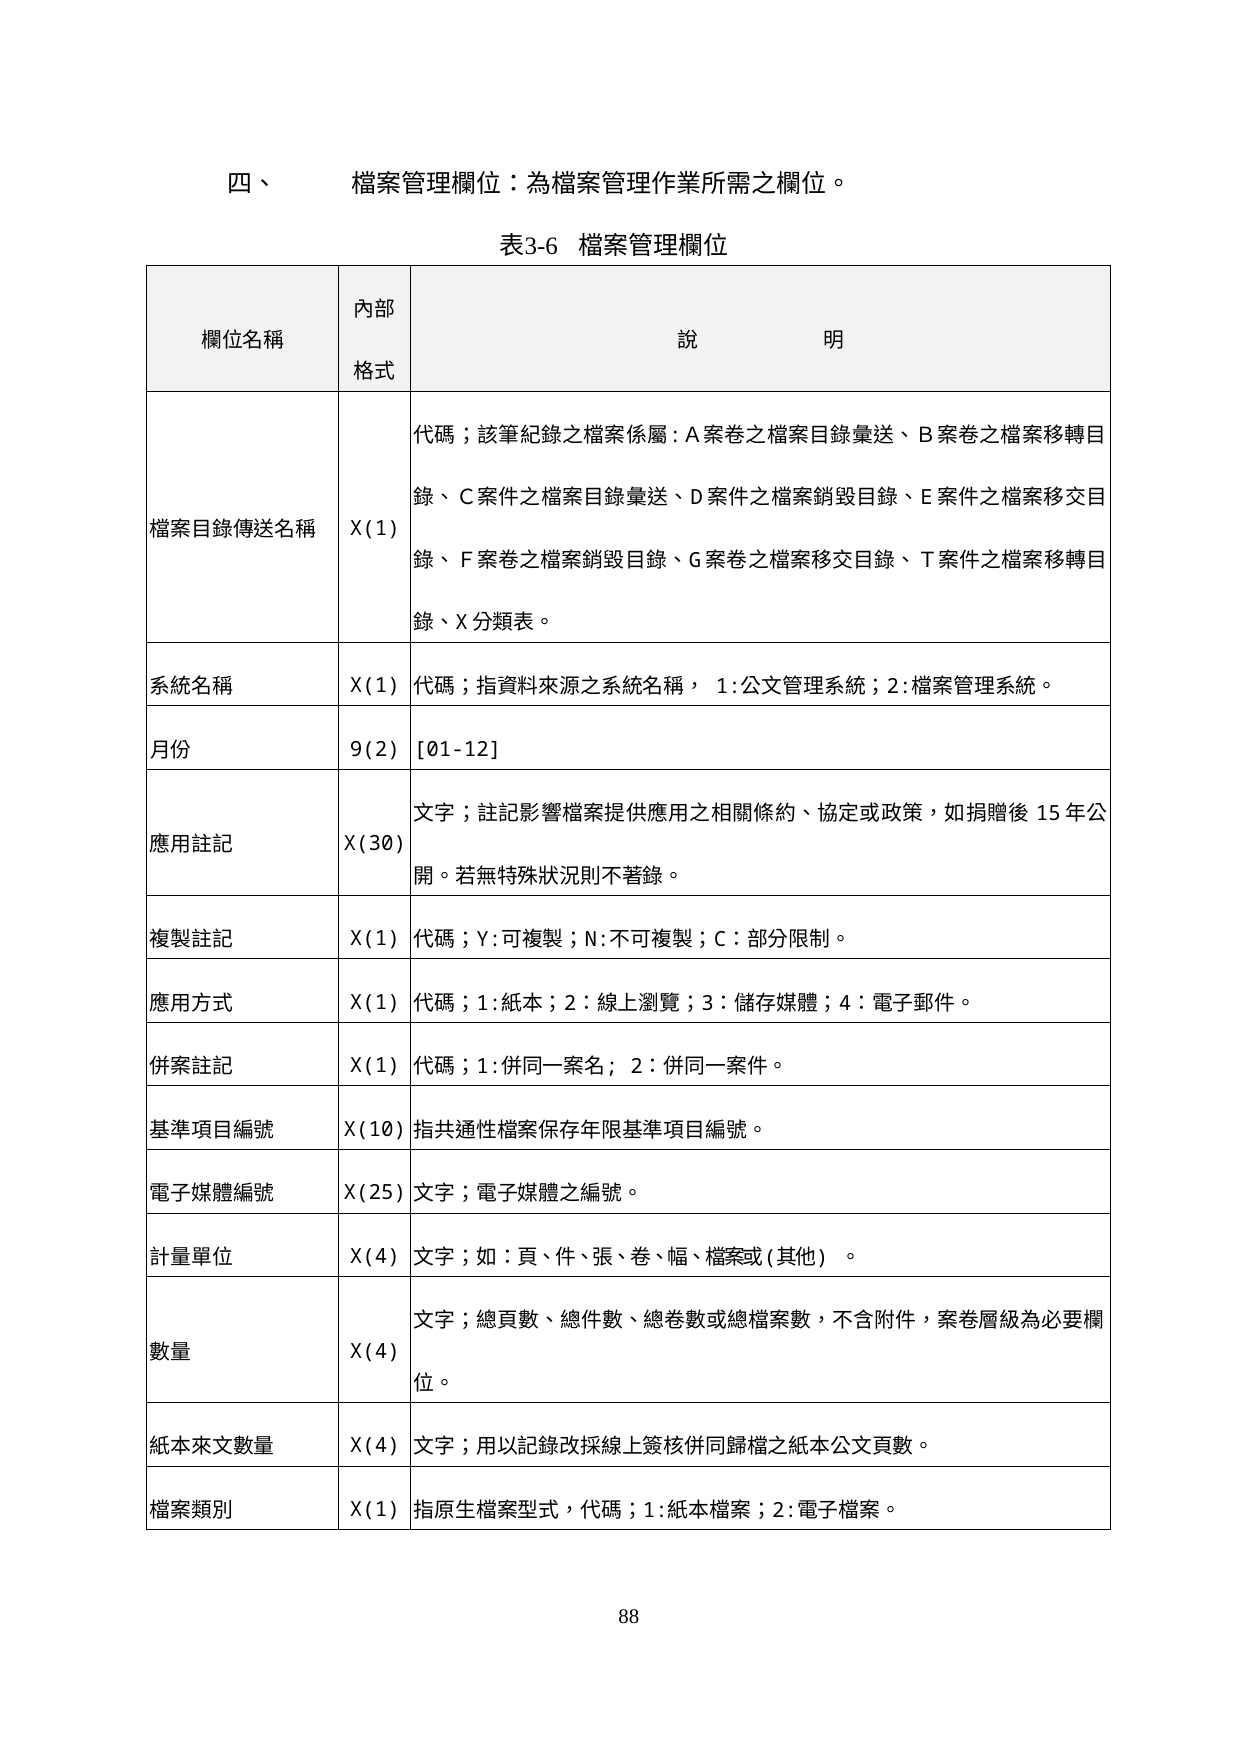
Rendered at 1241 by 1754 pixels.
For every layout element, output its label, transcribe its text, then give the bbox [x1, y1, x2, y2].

table_cell 文字；用以記錄改採線上簽核併同歸檔之紙本公文頁數。 [411, 1403, 1110, 1466]
table_cell X(1) [339, 643, 410, 705]
table_cell [01-12] [411, 706, 1110, 769]
table_cell 系統名稱 [147, 643, 338, 705]
table_cell 代碼；1:併同一案名; 2：併同一案件。 [411, 1023, 1110, 1085]
table_cell 文字；註記影響檔案提供應用之相關條約、協定或政策，如捐贈後15年公開。若無特殊狀況則不著錄。 [411, 770, 1110, 895]
list 檔案管理欄位：為檔案管理作業所需之欄位。 [227, 139, 1094, 202]
table_cell 文字；如：頁、件、張、卷、幅、檔案或(其他) 。 [411, 1214, 1110, 1276]
table_header 說 明 [411, 266, 1110, 391]
table_cell 代碼；Y:可複製；N:不可複製；C：部分限制。 [411, 896, 1110, 958]
table_cell 數量 [147, 1277, 338, 1402]
table_cell 文字；電子媒體之編號。 [411, 1150, 1110, 1212]
table_cell 檔案類別 [147, 1467, 338, 1529]
table_cell 9(2) [339, 706, 410, 769]
table_cell X(1) [339, 896, 410, 958]
table_cell 計量單位 [147, 1214, 338, 1276]
table_cell 指共通性檔案保存年限基準項目編號。 [411, 1086, 1110, 1149]
table_cell 月份 [147, 706, 338, 769]
table_cell 代碼；該筆紀錄之檔案係屬:Ａ案卷之檔案目錄彙送、Ｂ案卷之檔案移轉目錄、Ｃ案件之檔案目錄彙送、D案件之檔案銷毀目錄、E案件之檔案移交目錄、Ｆ案卷之檔案銷毀目錄、G案卷之檔案移交目錄、Ｔ案件之檔案移轉目錄、X分類表。 [411, 392, 1110, 642]
table_cell X(10) [339, 1086, 410, 1149]
list 檔案管理欄位 [162, 202, 1094, 264]
table_cell 文字；總頁數、總件數、總卷數或總檔案數，不含附件，案卷層級為必要欄位。 [411, 1277, 1110, 1402]
table_cell 應用註記 [147, 770, 338, 895]
table_cell X(4) [339, 1277, 410, 1402]
table_cell 應用方式 [147, 959, 338, 1022]
table_header 欄位名稱 [147, 266, 338, 391]
table_cell X(1) [339, 392, 410, 642]
table_cell X(1) [339, 1023, 410, 1085]
table_cell X(1) [339, 1467, 410, 1529]
table_cell X(1) [339, 959, 410, 1022]
table_cell 檔案目錄傳送名稱 [147, 392, 338, 642]
table_cell 併案註記 [147, 1023, 338, 1085]
table_cell 基準項目編號 [147, 1086, 338, 1149]
table_cell 代碼；1:紙本；2：線上瀏覽；3：儲存媒體；4：電子郵件。 [411, 959, 1110, 1022]
table_cell 電子媒體編號 [147, 1150, 338, 1212]
table_cell X(4) [339, 1214, 410, 1276]
table_header 內部 格式 [339, 266, 410, 391]
table_cell X(4) [339, 1403, 410, 1466]
table_cell 指原生檔案型式，代碼；1:紙本檔案；2:電子檔案。 [411, 1467, 1110, 1529]
table_cell 紙本來文數量 [147, 1403, 338, 1466]
table_cell 代碼；指資料來源之系統名稱， 1:公文管理系統；2:檔案管理系統。 [411, 643, 1110, 705]
table_cell 複製註記 [147, 896, 338, 958]
table_cell X(30) [339, 770, 410, 895]
table_cell X(25) [339, 1150, 410, 1212]
